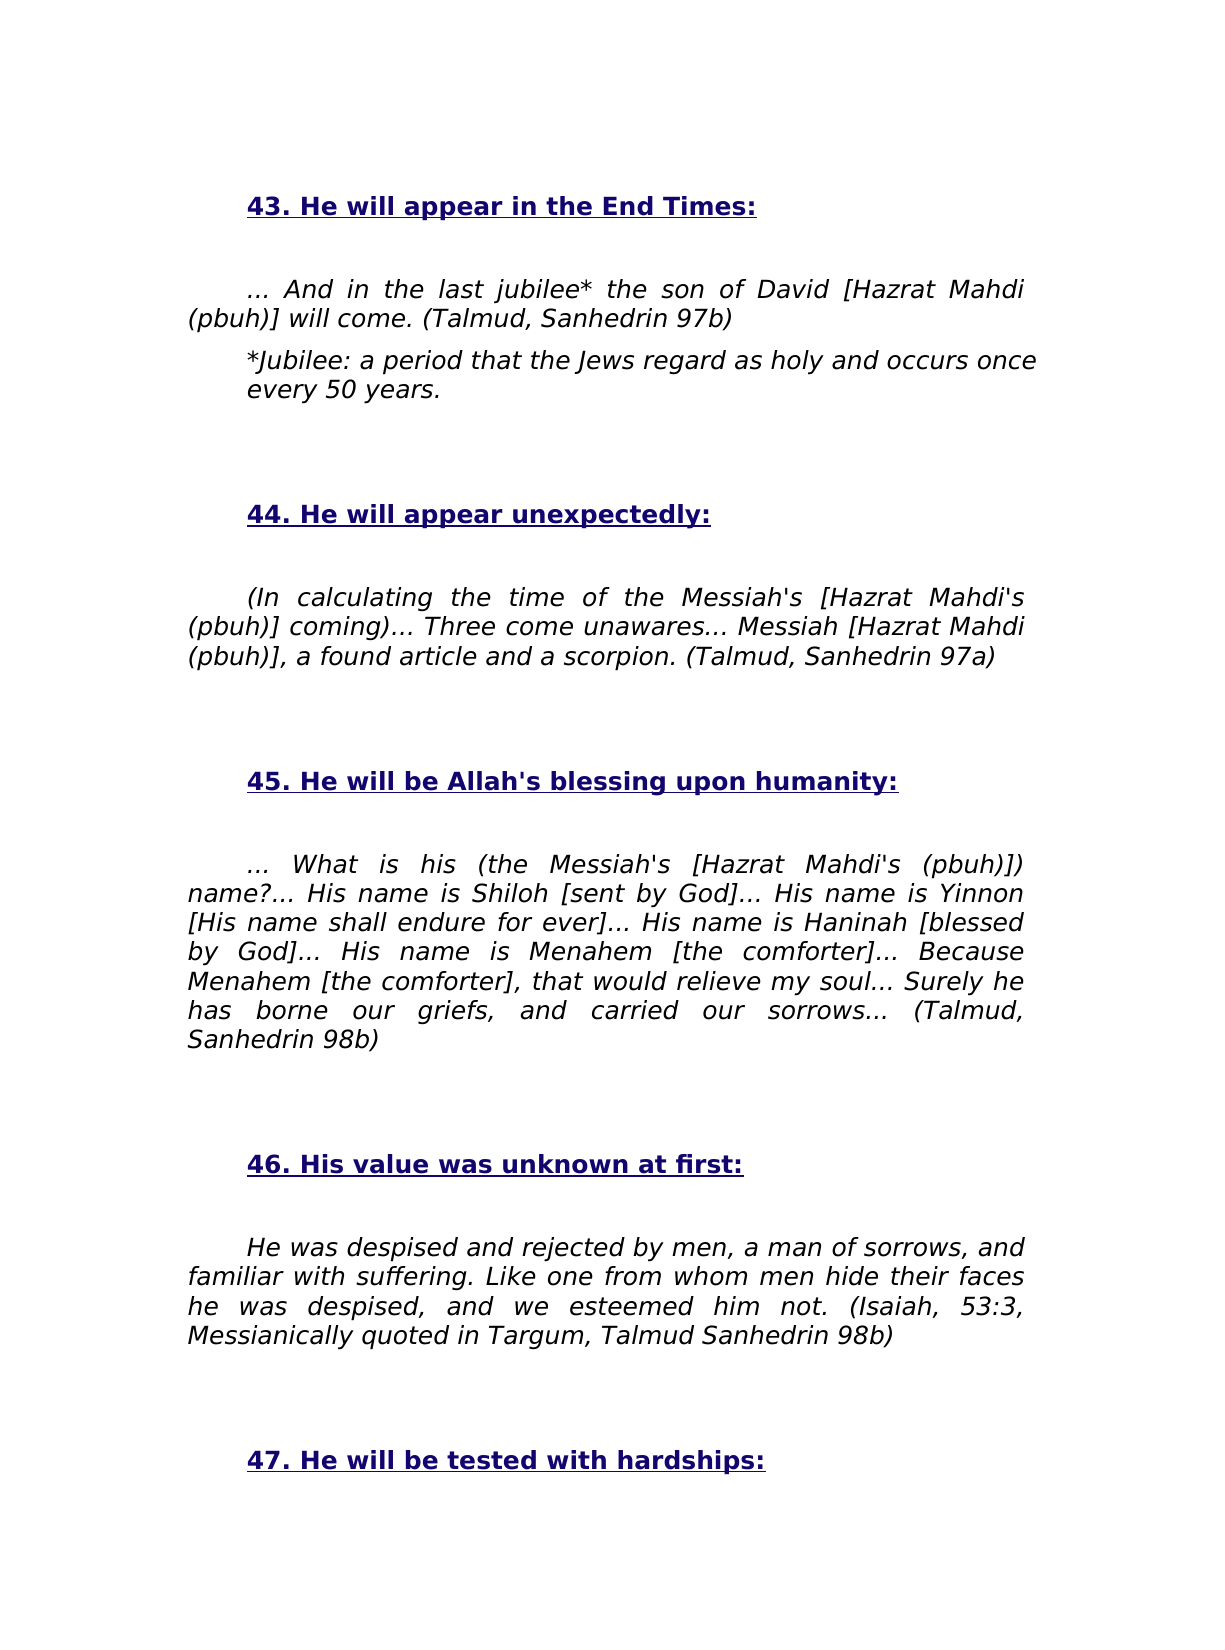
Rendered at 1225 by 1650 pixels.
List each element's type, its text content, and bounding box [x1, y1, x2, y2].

text He was despised and rejected by men, a man of sorrows, and familiar with suffering. Like one from whom men hide their faces he was despised, and we esteemed him not. (Isaiah, 53:3, Messianically quoted in Targum, Talmud Sanhedrin 98b) [187, 1233, 1026, 1350]
text ... And in the last jubilee* the son of David [Hazrat Mahdi (pbuh)] will come. (Talmud, Sanhedrin 97b) [187, 275, 1026, 333]
text 44. He will appear unexpectedly: [187, 500, 1037, 529]
text *Jubilee: a period that the Jews regard as holy and occurs once every 50 years. [247, 346, 1037, 404]
text (In calculating the time of the Messiah's [Hazrat Mahdi's (pbuh)] coming)... Three come unawares... Messiah [Hazrat Mahdi (pbuh)], a found article and a scorpion. (Talmud, Sanhedrin 97a) [187, 583, 1026, 671]
text 43. He will appear in the End Times: [187, 192, 1037, 221]
text 46. His value was unknown at first: [187, 1150, 1037, 1179]
text 45. He will be Allah's blessing upon humanity: [187, 767, 1037, 796]
text 47. He will be tested with hardships: [187, 1446, 1037, 1475]
text ... What is his (the Messiah's [Hazrat Mahdi's (pbuh)]) name?... His name is Shiloh [sent by God]... His name is Yinnon [His name shall endure for ever]... His name is Haninah [blessed by God]... His name is Menahem [the comforter]... Because Menahem [the comforter], that would relieve my soul... Surely he has borne our griefs, and carried our sorrows... (Talmud, Sanhedrin 98b) [187, 850, 1026, 1054]
